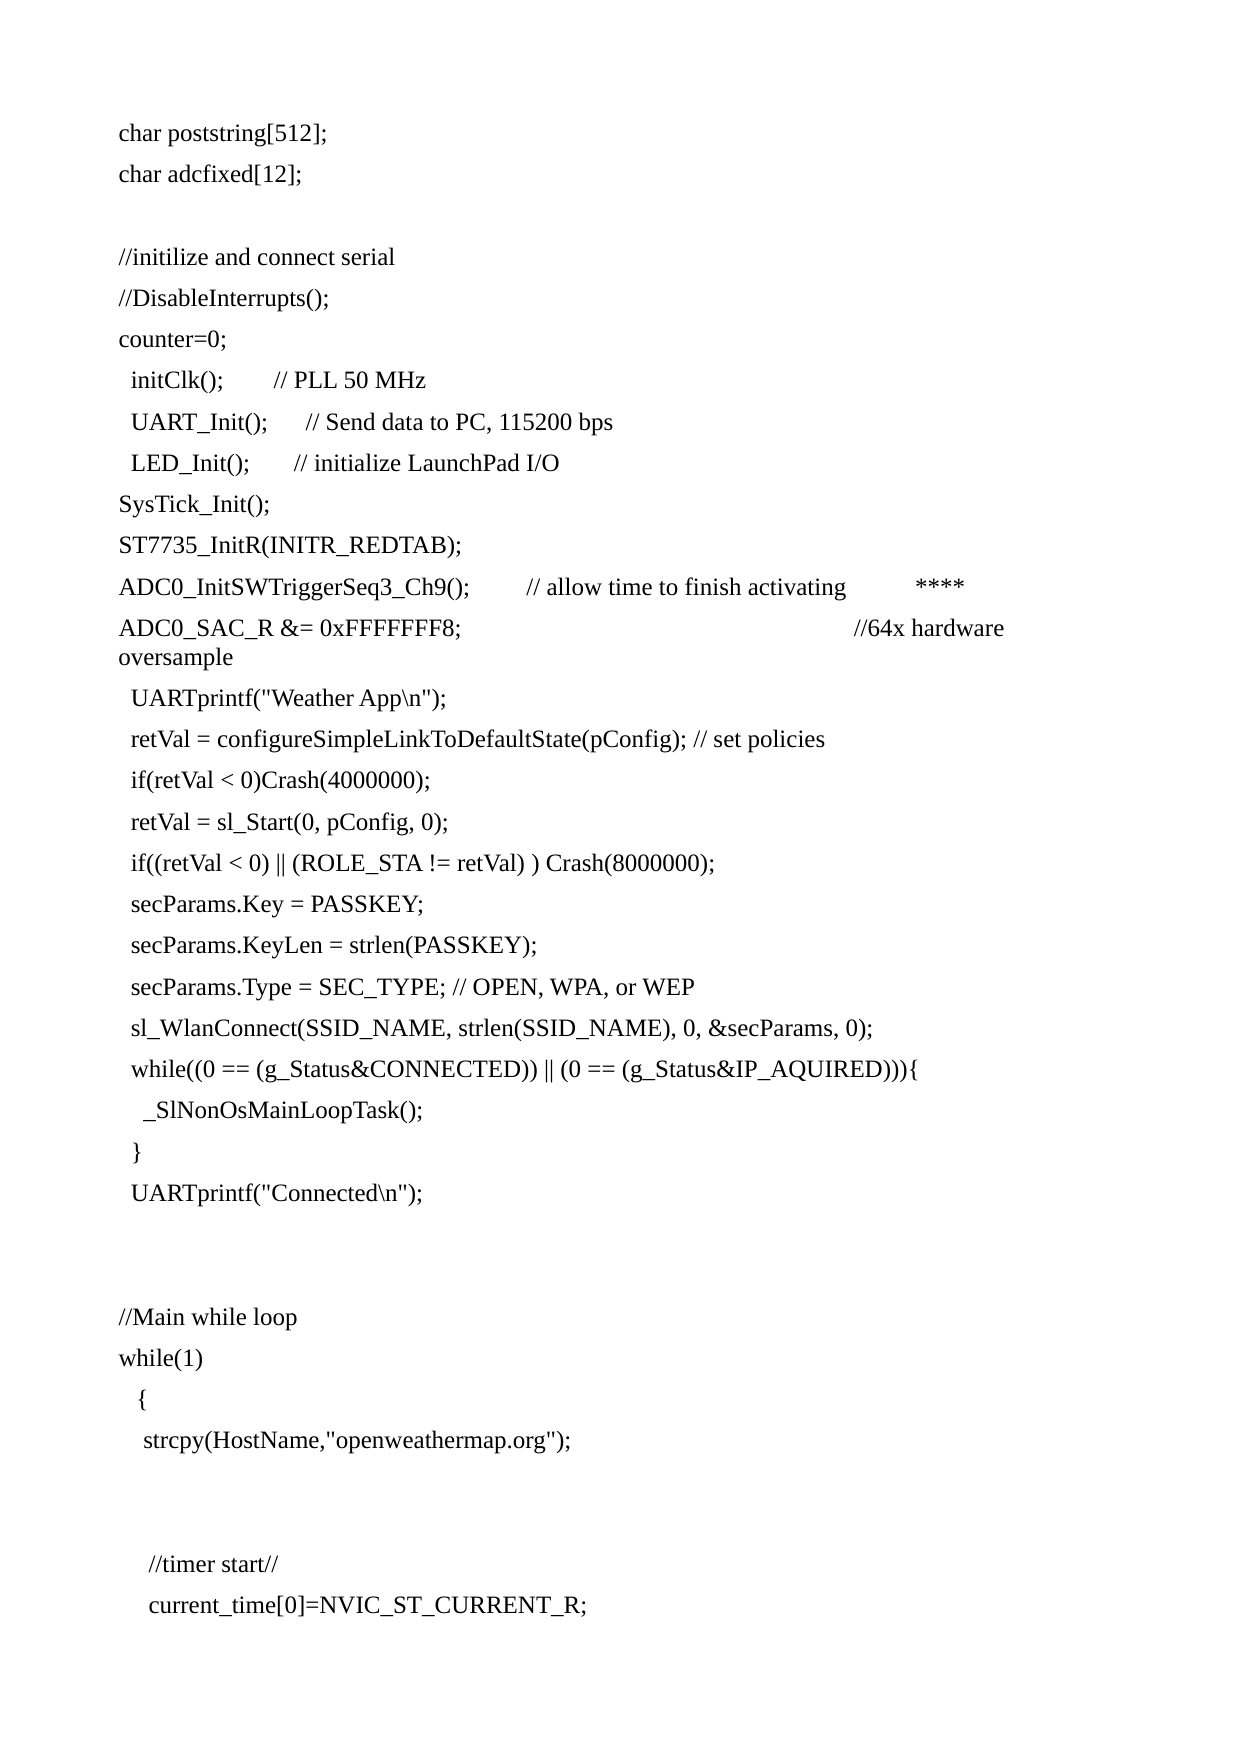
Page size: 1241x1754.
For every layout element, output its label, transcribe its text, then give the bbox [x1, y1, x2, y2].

text } [118, 1137, 1122, 1166]
text while(1) [118, 1343, 1122, 1372]
text _SlNonOsMainLoopTask(); [118, 1096, 1122, 1124]
text retVal = sl_Start(0, pConfig, 0); [118, 807, 1122, 836]
text char adcfixed[12]; [118, 159, 1122, 188]
text UARTprintf("Weather App\n"); [118, 683, 1122, 712]
text while((0 == (g_Status&CONNECTED)) || (0 == (g_Status&IP_AQUIRED))){ [118, 1054, 1122, 1083]
text secParams.Type = SEC_TYPE; // OPEN, WPA, or WEP [118, 972, 1122, 1001]
text retVal = configureSimpleLinkToDefaultState(pConfig); // set policies [118, 724, 1122, 753]
text ADC0_InitSWTriggerSeq3_Ch9(); // allow time to finish activating **** [118, 572, 1122, 601]
text //initilize and connect serial [118, 242, 1122, 271]
text secParams.Key = PASSKEY; [118, 889, 1122, 918]
text if(retVal < 0)Crash(4000000); [118, 766, 1122, 794]
text //timer start// [118, 1549, 1122, 1578]
text strcpy(HostName,"openweathermap.org"); [118, 1426, 1122, 1454]
text UARTprintf("Connected\n"); [118, 1178, 1122, 1207]
text secParams.KeyLen = strlen(PASSKEY); [118, 931, 1122, 959]
text ST7735_InitR(INITR_REDTAB); [118, 531, 1122, 559]
text UART_Init(); // Send data to PC, 115200 bps [118, 407, 1122, 436]
text initClk(); // PLL 50 MHz [118, 366, 1122, 394]
text SysTick_Init(); [118, 489, 1122, 518]
text if((retVal < 0) || (ROLE_STA != retVal) ) Crash(8000000); [118, 848, 1122, 877]
text //DisableInterrupts(); [118, 283, 1122, 312]
text char poststring[512]; [118, 118, 1122, 147]
text sl_WlanConnect(SSID_NAME, strlen(SSID_NAME), 0, &secParams, 0); [118, 1013, 1122, 1042]
text counter=0; [118, 324, 1122, 353]
text LED_Init(); // initialize LaunchPad I/O [118, 448, 1122, 477]
text { [118, 1384, 1122, 1413]
text //Main while loop [118, 1302, 1122, 1331]
text ADC0_SAC_R &= 0xFFFFFFF8; //64x hardware oversample [118, 613, 1122, 671]
text current_time[0]=NVIC_ST_CURRENT_R; [118, 1591, 1122, 1619]
